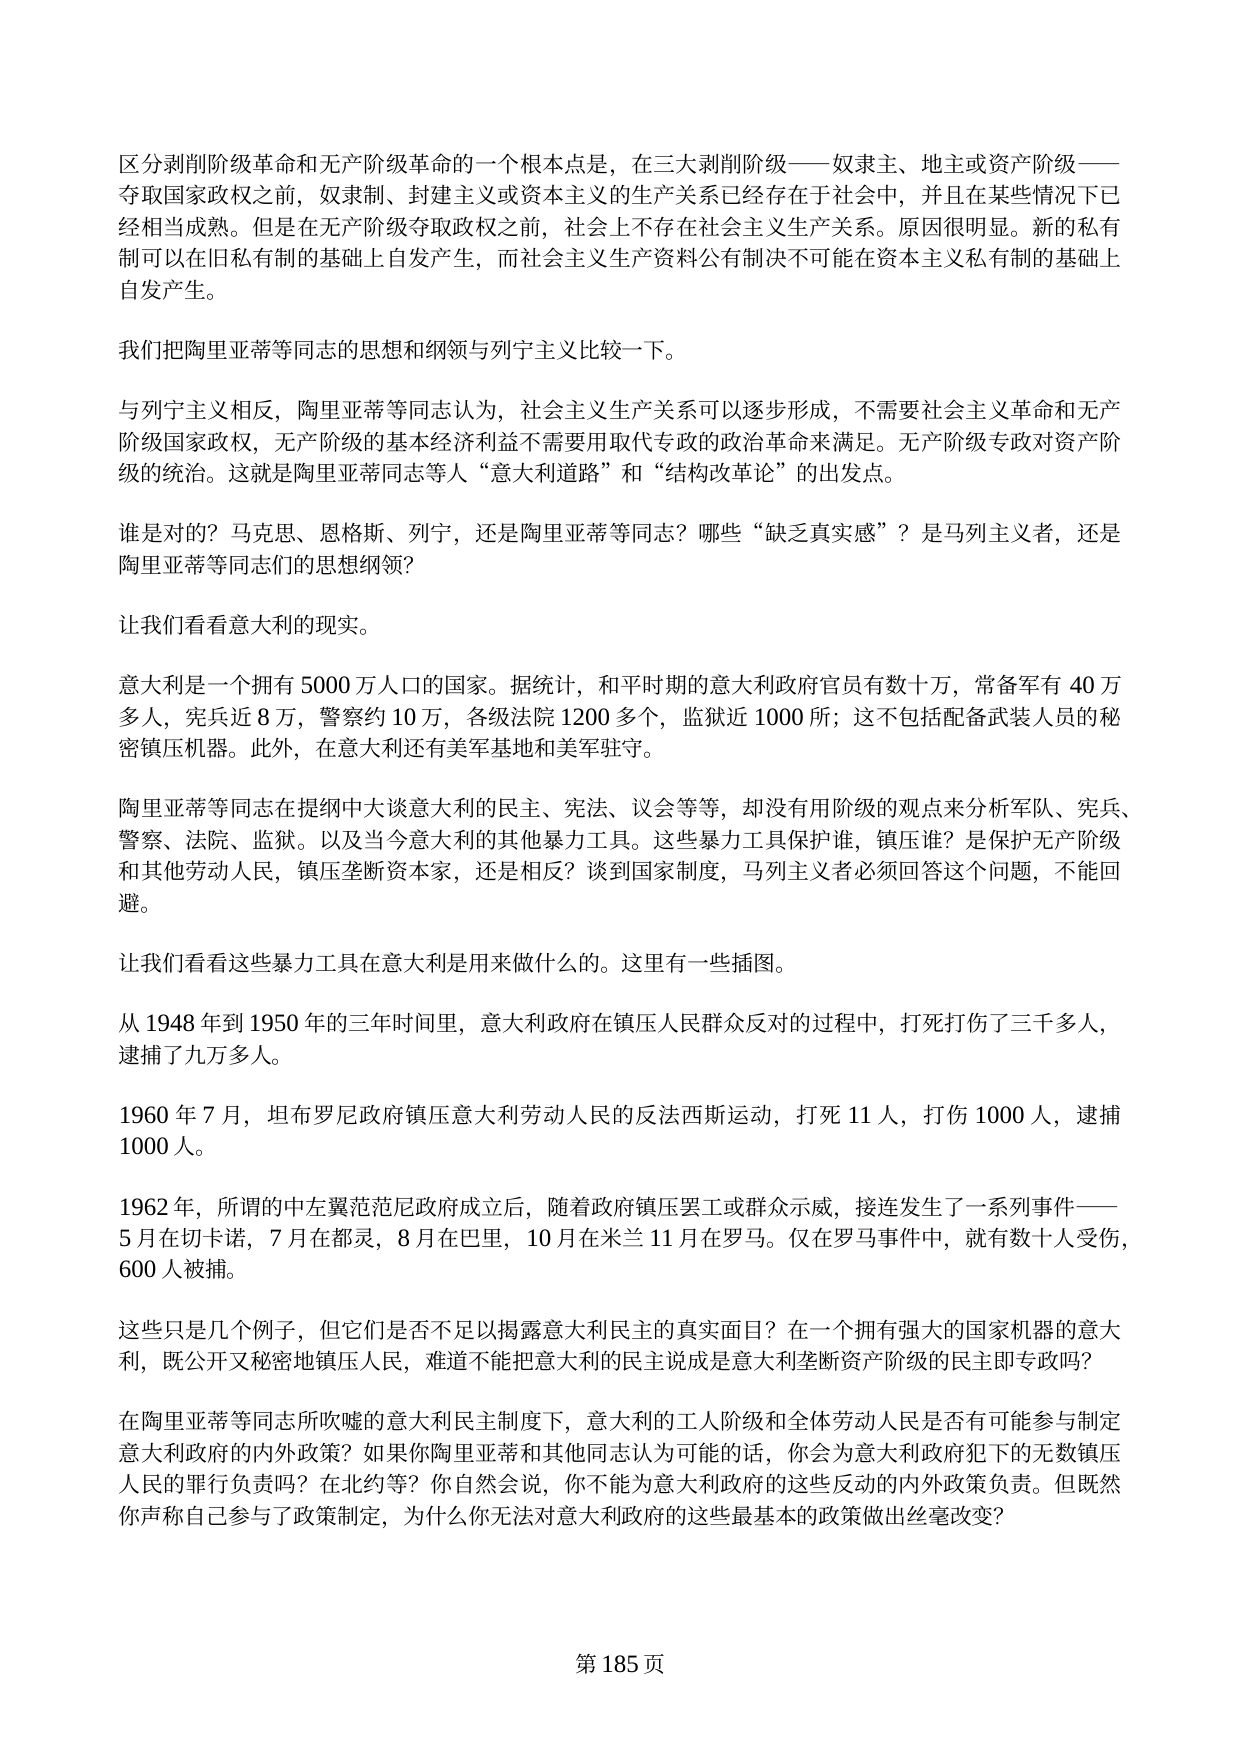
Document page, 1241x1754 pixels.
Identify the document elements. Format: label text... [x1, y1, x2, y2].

text 1960年7月，坦布罗尼政府镇压意大利劳动人民的反法西斯运动，打死11人，打伤1000人，逮捕1000人。 [118, 1098, 1122, 1161]
text 与列宁主义相反，陶里亚蒂等同志认为，社会主义生产关系可以逐步形成，不需要社会主义革命和无产阶级国家政权，无产阶级的基本经济利益不需要用取代专政的政治革命来满足。无产阶级专政对资产阶级的统治。这就是陶里亚蒂同志等人“意大利道路”和“结构改革论”的出发点。 [118, 393, 1122, 488]
text 区分剥削阶级革命和无产阶级革命的一个根本点是，在三大剥削阶级——奴隶主、地主或资产阶级——夺取国家政权之前，奴隶制、封建主义或资本主义的生产关系已经存在于社会中，并且在某些情况下已经相当成熟。但是在无产阶级夺取政权之前，社会上不存在社会主义生产关系。原因很明显。新的私有制可以在旧私有制的基础上自发产生，而社会主义生产资料公有制决不可能在资本主义私有制的基础上自发产生。 [118, 147, 1122, 304]
text 1962年，所谓的中左翼范范尼政府成立后，随着政府镇压罢工或群众示威，接连发生了一系列事件——5月在切卡诺，7月在都灵，8月在巴里，10月在米兰11月在罗马。仅在罗马事件中，就有数十人受伤，600人被捕。 [118, 1190, 1122, 1284]
text 陶里亚蒂等同志在提纲中大谈意大利的民主、宪法、议会等等，却没有用阶级的观点来分析军队、宪兵、警察、法院、监狱。以及当今意大利的其他暴力工具。这些暴力工具保护谁，镇压谁？是保护无产阶级和其他劳动人民，镇压垄断资本家，还是相反？谈到国家制度，马列主义者必须回答这个问题，不能回避。 [118, 792, 1122, 917]
text 让我们看看这些暴力工具在意大利是用来做什么的。这里有一些插图。 [118, 946, 1122, 978]
text 意大利是一个拥有5000万人口的国家。据统计，和平时期的意大利政府官员有数十万，常备军有40万多人，宪兵近8万，警察约10万，各级法院1200多个，监狱近1000所；这不包括配备武装人员的秘密镇压机器。此外，在意大利还有美军基地和美军驻守。 [118, 668, 1122, 763]
text 在陶里亚蒂等同志所吹嘘的意大利民主制度下，意大利的工人阶级和全体劳动人民是否有可能参与制定意大利政府的内外政策？如果你陶里亚蒂和其他同志认为可能的话，你会为意大利政府犯下的无数镇压人民的罪行负责吗？在北约等？你自然会说，你不能为意大利政府的这些反动的内外政策负责。但既然你声称自己参与了政策制定，为什么你无法对意大利政府的这些最基本的政策做出丝毫改变？ [118, 1404, 1122, 1530]
text 谁是对的？马克思、恩格斯、列宁，还是陶里亚蒂等同志？哪些“缺乏真实感”？是马列主义者，还是陶里亚蒂等同志们的思想纲领？ [118, 517, 1122, 579]
text 从1948年到1950年的三年时间里，意大利政府在镇压人民群众反对的过程中，打死打伤了三千多人，逮捕了九万多人。 [118, 1006, 1122, 1069]
text 让我们看看意大利的现实。 [118, 608, 1122, 640]
text 我们把陶里亚蒂等同志的思想和纲领与列宁主义比较一下。 [118, 333, 1122, 365]
text 这些只是几个例子，但它们是否不足以揭露意大利民主的真实面目？在一个拥有强大的国家机器的意大利，既公开又秘密地镇压人民，难道不能把意大利的民主说成是意大利垄断资产阶级的民主即专政吗？ [118, 1313, 1122, 1376]
